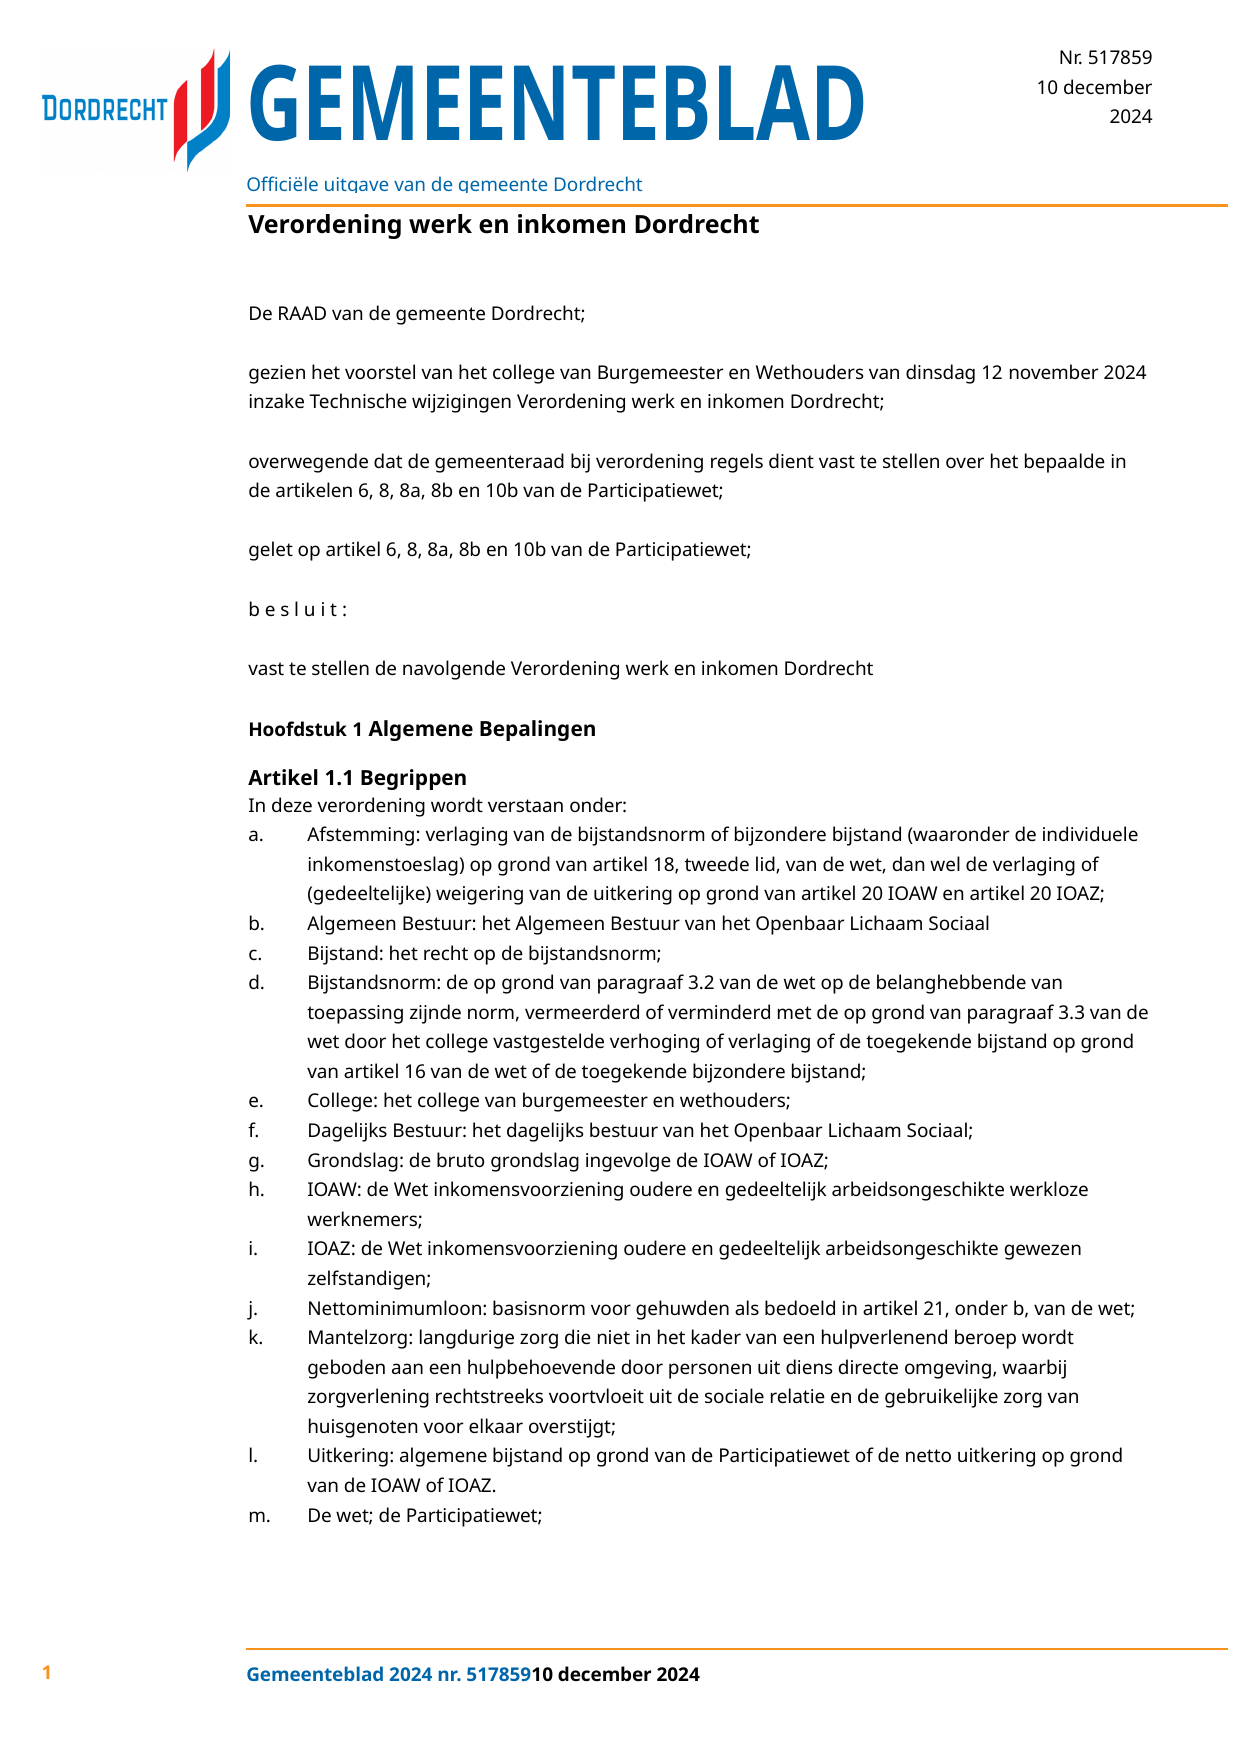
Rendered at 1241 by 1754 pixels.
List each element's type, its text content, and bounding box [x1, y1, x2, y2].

picture [41, 47, 231, 172]
text overwegende dat de gemeenteraad bij verordening regels dient vast te stellen over het bepaalde in de artikelen 6, 8, 8a, 8b en 10b van de Participatiewet; [248, 448, 1152, 503]
text b e s l u i t : [248, 596, 1152, 621]
text gelet op artikel 6, 8, 8a, 8b en 10b van de Participatiewet; [248, 537, 1152, 562]
text vast te stellen de navolgende Verordening werk en inkomen Dordrecht [248, 655, 1152, 681]
text Verordening werk en inkomen Dordrecht [248, 207, 1152, 241]
list IOAZ: de Wet inkomensvoorziening oudere en gedeeltelijk arbeidsongeschikte gewezen zelfstandigen; [248, 1236, 1152, 1291]
text Artikel 1.1 Begrippen [248, 763, 1152, 792]
list Bijstandsnorm: de op grond van paragraaf 3.2 van de wet op de belanghebbende van toepassing zijnde norm, vermeerderd of verminderd met de op grond van paragraaf 3.3 van de wet door het college vastgestelde verhoging of verlaging of de toegekende bijstand op grond van artikel 16 van de wet of de toegekende bijzondere bijstand; [248, 969, 1152, 1084]
list Nettominimumloon: basisnorm voor gehuwden als bedoeld in artikel 21, onder b, van de wet; [248, 1295, 1152, 1320]
text De RAAD van de gemeente Dordrecht; [248, 300, 1152, 326]
list Mantelzorg: langdurige zorg die niet in het kader van een hulpverlenend beroep wordt geboden aan een hulpbehoevende door personen uit diens directe omgeving, waarbij zorgverlening rechtstreeks voortvloeit uit de sociale relatie en de gebruikelijke zorg van huisgenoten voor elkaar overstijgt; [248, 1324, 1152, 1439]
text In deze verordening wordt verstaan onder: [248, 792, 1152, 817]
list College: het college van burgemeester en wethouders; [248, 1088, 1152, 1113]
list Afstemming: verlaging van de bijstandsnorm of bijzondere bijstand (waaronder de individuele inkomenstoeslag) op grond van artikel 18, tweede lid, van de wet, dan wel de verlaging of (gedeeltelijke) weigering van de uitkering op grond van artikel 20 IOAW en artikel 20 IOAZ; [248, 821, 1152, 906]
text Hoofdstuk 1 Algemene Bepalingen [248, 714, 1152, 742]
list Bijstand: het recht op de bijstandsnorm; [248, 940, 1152, 965]
list De wet; de Participatiewet; [248, 1502, 1152, 1527]
list Uitkering: algemene bijstand op grond van de Participatiewet of de netto uitkering op grond van de IOAW of IOAZ. [248, 1443, 1152, 1498]
list Grondslag: de bruto grondslag ingevolge de IOAW of IOAZ; [248, 1147, 1152, 1172]
list Algemeen Bestuur: het Algemeen Bestuur van het Openbaar Lichaam Sociaal [248, 910, 1152, 936]
list Dagelijks Bestuur: het dagelijks bestuur van het Openbaar Lichaam Sociaal; [248, 1117, 1152, 1143]
text gezien het voorstel van het college van Burgemeester en Wethouders van dinsdag 12 november 2024 inzake Technische wijzigingen Verordening werk en inkomen Dordrecht; [248, 359, 1152, 414]
list IOAW: de Wet inkomensvoorziening oudere en gedeeltelijk arbeidsongeschikte werkloze werknemers; [248, 1176, 1152, 1232]
